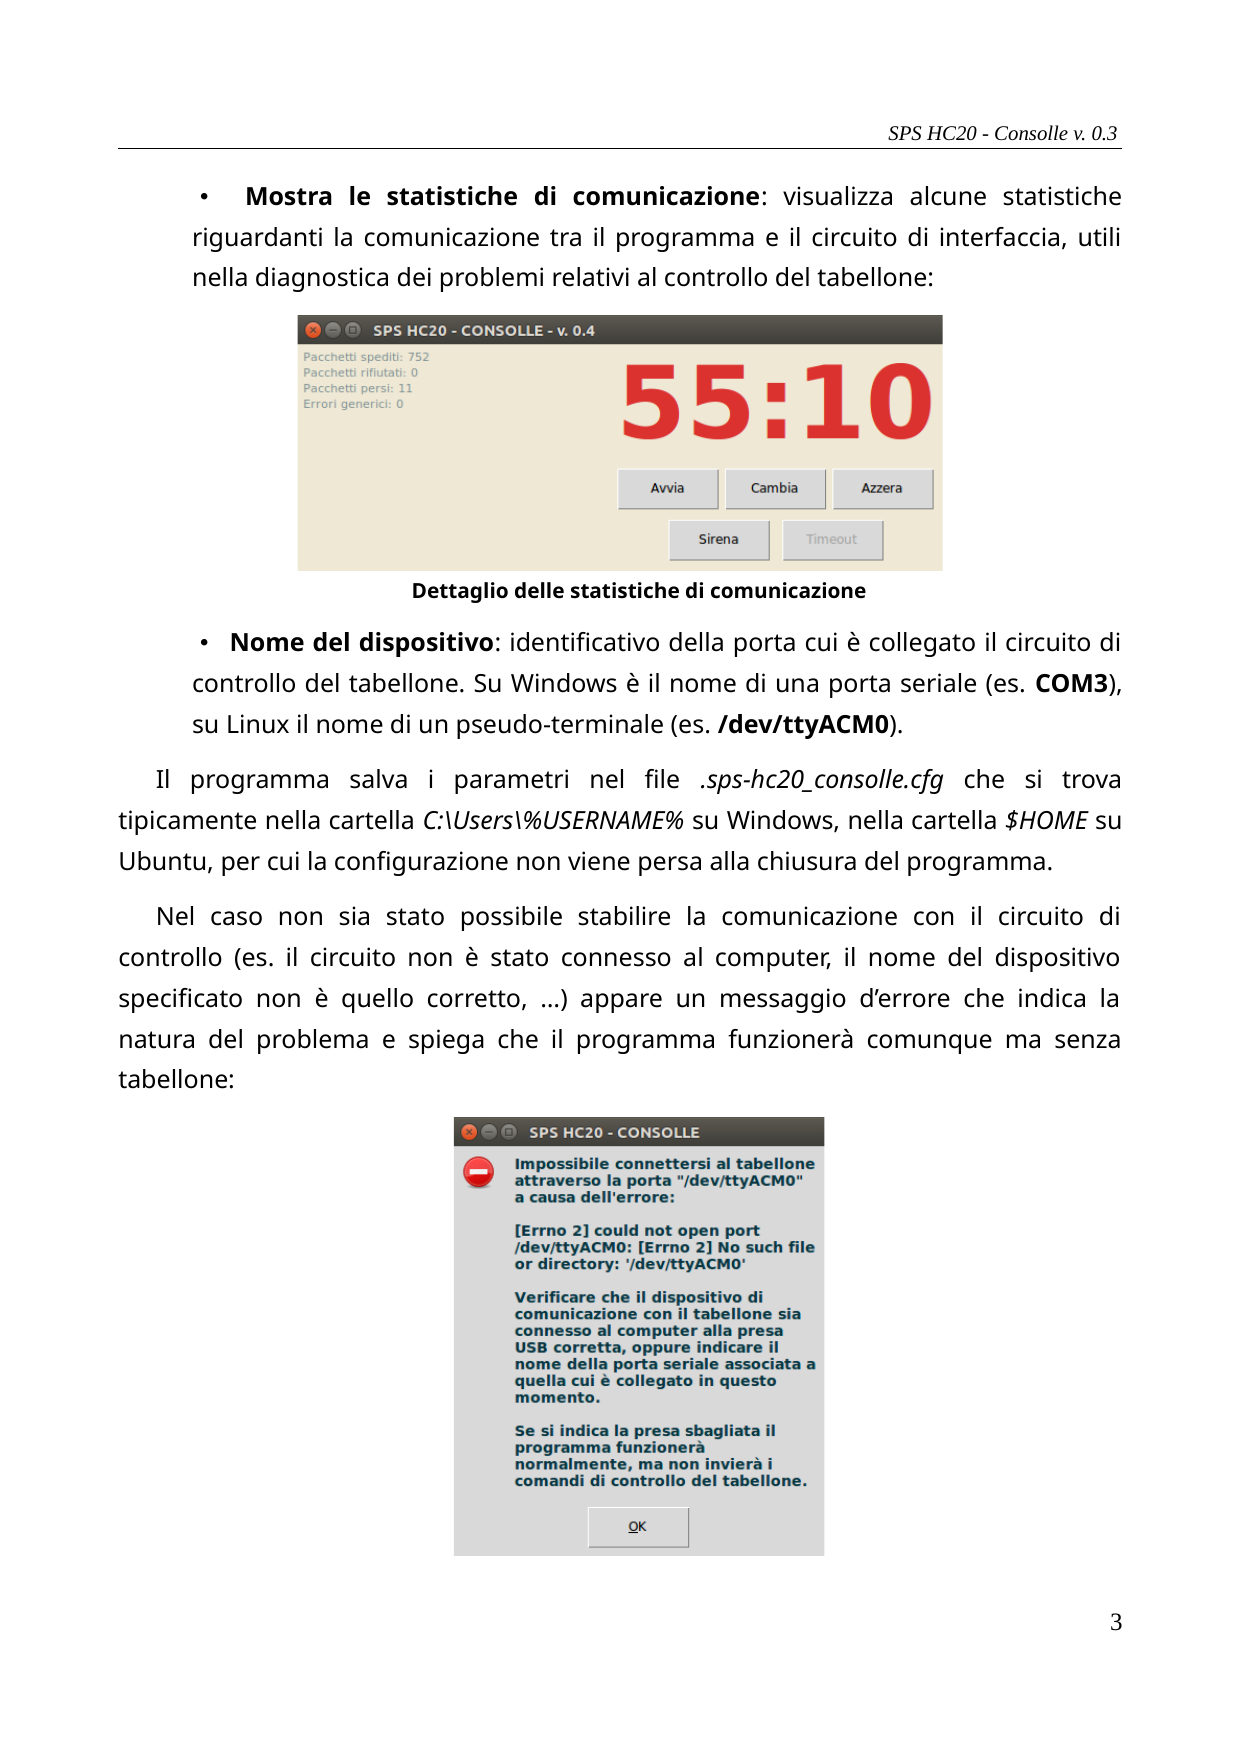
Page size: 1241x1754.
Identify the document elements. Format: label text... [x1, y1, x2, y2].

list Mostra le statistiche di comunicazione: visualizza alcune statistiche riguardanti la comunicazione tra il programma e il circuito di interfaccia, utili nella diagnostica dei problemi relativi al controllo del tabellone: [162, 178, 1122, 294]
picture [453, 1117, 825, 1556]
picture [297, 315, 943, 571]
text Nel caso non sia stato possibile stabilire la comunicazione con il circuito di controllo (es. il circuito non è stato connesso al computer, il nome del dispositivo specificato non è quello corretto, …) appare un messaggio d’errore che indica la natura del problema e spiega che il programma funzionerà comunque ma senza tabellone: [118, 899, 1122, 1096]
text Il programma salva i parametri nel file .sps-hc20_consolle.cfg che si trova tipicamente nella cartella C:\Users\%USERNAME% su Windows, nella cartella $HOME su Ubuntu, per cui la configurazione non viene persa alla chiusura del programma. [118, 762, 1122, 877]
text Dettaglio delle statistiche di comunicazione [118, 571, 1122, 604]
list Nome del dispositivo: identificativo della porta cui è collegato il circuito di controllo del tabellone. Su Windows è il nome di una porta seriale (es. COM3), su Linux il nome di un pseudo-terminale (es. /dev/ttyACM0). [162, 625, 1122, 740]
